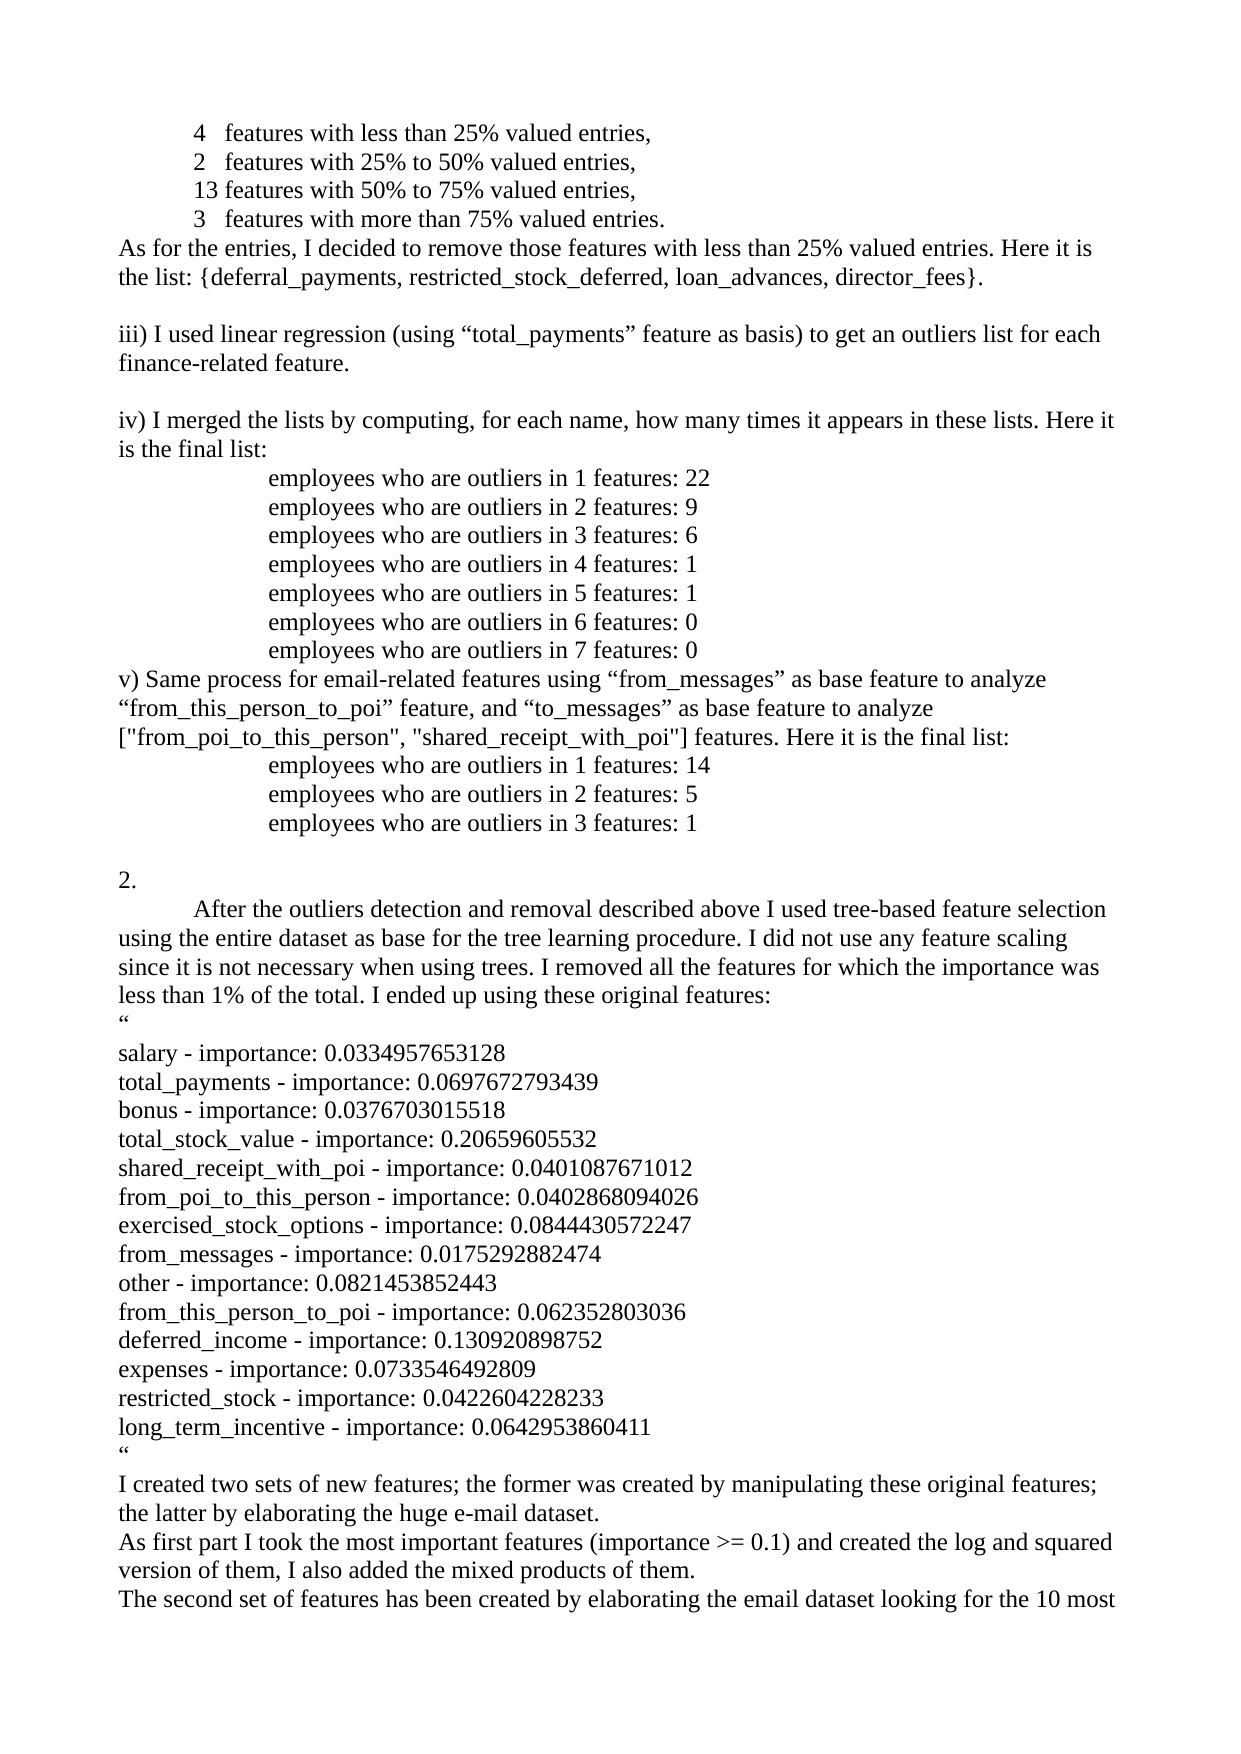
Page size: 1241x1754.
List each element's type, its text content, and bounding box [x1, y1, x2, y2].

text employees who are outliers in 3 features: 1 [118, 808, 1122, 837]
text employees who are outliers in 3 features: 6 [118, 521, 1122, 549]
text exercised_stock_options - importance: 0.0844430572247 [118, 1211, 1122, 1239]
text iii) I used linear regression (using “total_payments” feature as basis) to get an outliers list for each finance-related feature. [118, 319, 1122, 377]
text “ [118, 1009, 1122, 1038]
text iv) I merged the lists by computing, for each name, how many times it appears in these lists. Here it is the final list: [118, 406, 1122, 463]
text deferred_income - importance: 0.130920898752 [118, 1326, 1122, 1354]
text “ [118, 1441, 1122, 1469]
text employees who are outliers in 6 features: 0 [118, 607, 1122, 636]
text from_poi_to_this_person - importance: 0.0402868094026 [118, 1182, 1122, 1211]
text long_term_incentive - importance: 0.0642953860411 [118, 1412, 1122, 1441]
text 13 features with 50% to 75% valued entries, [118, 176, 1122, 204]
text 2. [118, 866, 1122, 894]
text After the outliers detection and removal described above I used tree-based feature selection using the entire dataset as base for the tree learning procedure. I did not use any feature scaling since it is not necessary when using trees. I removed all the features for which the importance was less than 1% of the total. I ended up using these original features: [118, 894, 1122, 1009]
text 4 features with less than 25% valued entries, [118, 118, 1122, 147]
text 3 features with more than 75% valued entries. [118, 204, 1122, 233]
text As for the entries, I decided to remove those features with less than 25% valued entries. Here it is the list: {deferral_payments, restricted_stock_deferred, loan_advances, director_fees}. [118, 233, 1122, 291]
text expenses - importance: 0.0733546492809 [118, 1354, 1122, 1383]
text As first part I took the most important features (importance >= 0.1) and created the log and squared version of them, I also added the mixed products of them. [118, 1527, 1122, 1584]
text employees who are outliers in 1 features: 14 [118, 751, 1122, 779]
text from_messages - importance: 0.0175292882474 [118, 1239, 1122, 1268]
text The second set of features has been created by elaborating the email dataset looking for the 10 most [118, 1584, 1122, 1613]
text employees who are outliers in 7 features: 0 [118, 636, 1122, 664]
text from_this_person_to_poi - importance: 0.062352803036 [118, 1297, 1122, 1326]
text total_stock_value - importance: 0.20659605532 [118, 1124, 1122, 1153]
text employees who are outliers in 2 features: 5 [118, 779, 1122, 808]
text other - importance: 0.0821453852443 [118, 1268, 1122, 1297]
text I created two sets of new features; the former was created by manipulating these original features; the latter by elaborating the huge e-mail dataset. [118, 1469, 1122, 1527]
text employees who are outliers in 5 features: 1 [118, 578, 1122, 607]
text employees who are outliers in 1 features: 22 [118, 463, 1122, 492]
text employees who are outliers in 4 features: 1 [118, 549, 1122, 578]
text v) Same process for email-related features using “from_messages” as base feature to analyze “from_this_person_to_poi” feature, and “to_messages” as base feature to analyze ["from_poi_to_this_person", "shared_receipt_with_poi"] features. Here it is the final list: [118, 664, 1122, 751]
text shared_receipt_with_poi - importance: 0.0401087671012 [118, 1153, 1122, 1182]
text restricted_stock - importance: 0.0422604228233 [118, 1383, 1122, 1412]
text 2 features with 25% to 50% valued entries, [118, 147, 1122, 176]
text total_payments - importance: 0.0697672793439 [118, 1067, 1122, 1096]
text salary - importance: 0.0334957653128 [118, 1038, 1122, 1067]
text bonus - importance: 0.0376703015518 [118, 1096, 1122, 1124]
text employees who are outliers in 2 features: 9 [118, 492, 1122, 521]
